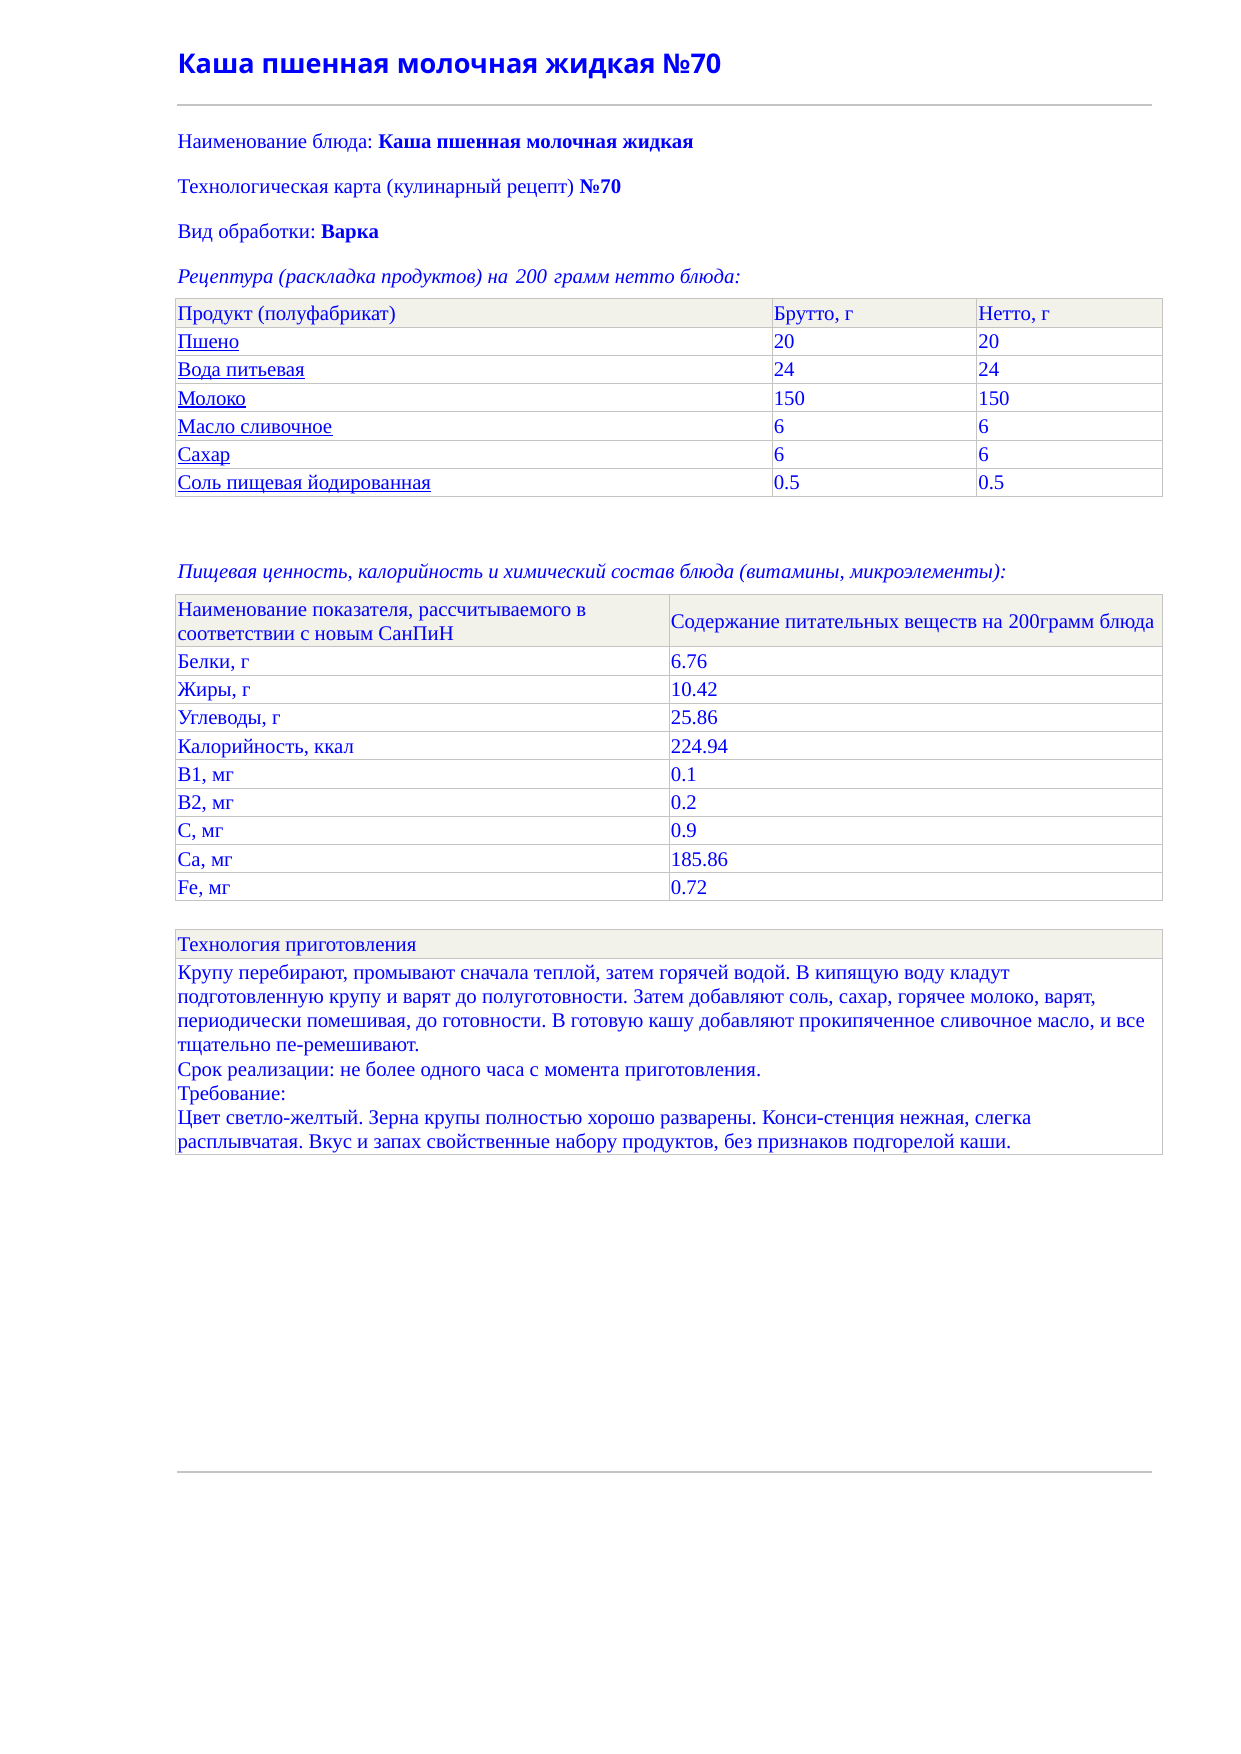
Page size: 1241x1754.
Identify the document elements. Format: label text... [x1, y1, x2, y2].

table_cell 6 [977, 441, 1162, 468]
table_cell 20 [773, 328, 976, 355]
text Технологическая карта (кулинарный рецепт) №70 [177, 174, 1152, 198]
table_cell 25.86 [670, 704, 1162, 731]
table_cell C, мг [176, 817, 669, 844]
table_cell 150 [773, 384, 976, 411]
table_header Технология приготовления [176, 930, 1162, 958]
table_cell Сахар [176, 441, 772, 468]
table_cell Углеводы, г [176, 704, 669, 731]
table_cell Белки, г [176, 647, 669, 674]
table_header Брутто, г [773, 299, 976, 327]
table_cell Соль пищевая йодированная [176, 469, 772, 496]
table_cell Крупу перебирают, промывают сначала теплой, затем горячей водой. В кипящую воду кладут подготовленную крупу и варят до полуготовности. Затем добавляют соль, сахар, горячее молоко, варят, периодически помешивая, до готовности. В готовую кашу добавляют прокипяченное сливочное масло, и все тщательно пе-ремешивают. Срок реализации: не более одного часа с момента приготовления. Требование: Цвет светло-желтый. Зерна крупы полностью хорошо разварены. Конси-стенция нежная, слегка расплывчатая. Вкус и запах свойственные набору продуктов, без признаков подгорелой каши. [176, 959, 1162, 1154]
table_cell 0.72 [670, 873, 1162, 900]
table_cell Ca, мг [176, 845, 669, 872]
table_cell 0.5 [977, 469, 1162, 496]
table_cell Калорийность, ккал [176, 732, 669, 759]
table_cell 0.1 [670, 760, 1162, 787]
table_header Продукт (полуфабрикат) [176, 299, 772, 327]
table_cell 6 [977, 412, 1162, 439]
table_cell 0.9 [670, 817, 1162, 844]
table_cell 6.76 [670, 647, 1162, 674]
text Рецептура (раскладка продуктов) на 200 грамм нетто блюда: [177, 264, 1152, 288]
table_cell 150 [977, 384, 1162, 411]
table_cell B1, мг [176, 760, 669, 787]
table_cell 24 [977, 356, 1162, 383]
text Пищевая ценность, калорийность и химический состав блюда (витамины, микроэлементы): [177, 559, 1152, 583]
text Каша пшенная молочная жидкая №70 [177, 44, 1152, 104]
table_cell 185.86 [670, 845, 1162, 872]
text Наименование блюда: Каша пшенная молочная жидкая [177, 129, 1152, 153]
table_cell 6 [773, 412, 976, 439]
table_cell 20 [977, 328, 1162, 355]
table_cell 224.94 [670, 732, 1162, 759]
table_cell 6 [773, 441, 976, 468]
table_cell 10.42 [670, 676, 1162, 703]
table_cell B2, мг [176, 789, 669, 816]
table_cell Молоко [176, 384, 772, 411]
table_header Нетто, г [977, 299, 1162, 327]
table_header Содержание питательных веществ на 200грамм блюда [670, 595, 1162, 646]
text Вид обработки: Варка [177, 219, 1152, 243]
table_cell Пшено [176, 328, 772, 355]
table_cell 24 [773, 356, 976, 383]
table_header Наименование показателя, рассчитываемого в соответствии с новым СанПиН [176, 595, 669, 646]
table_cell 0.5 [773, 469, 976, 496]
table_cell Масло сливочное [176, 412, 772, 439]
table_cell Вода питьевая [176, 356, 772, 383]
table_cell Fe, мг [176, 873, 669, 900]
table_cell Жиры, г [176, 676, 669, 703]
table_cell 0.2 [670, 789, 1162, 816]
